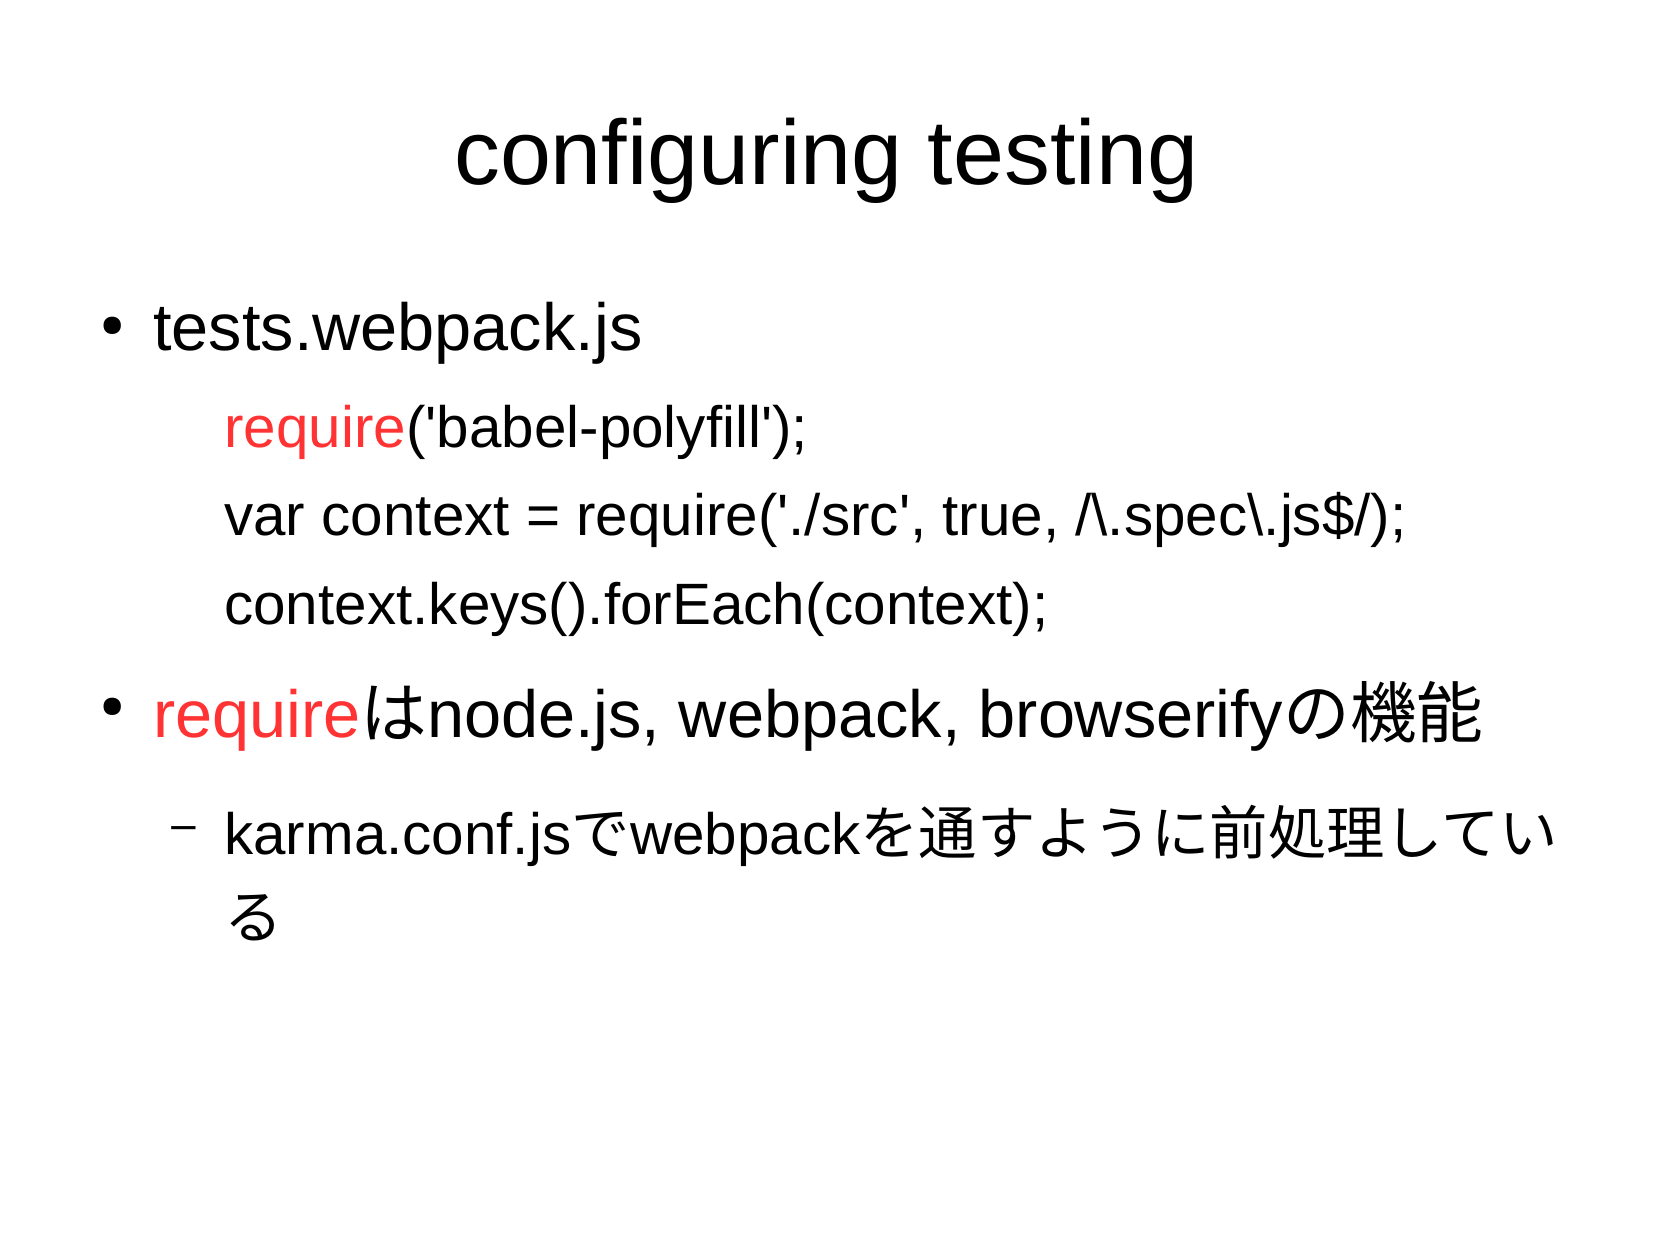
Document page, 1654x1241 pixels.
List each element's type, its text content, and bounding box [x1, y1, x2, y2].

list tests.webpack.js require('babel-polyfill'); var context = require('./src', true, /\.spec\.js$/); context.keys().forEach(context); requireはnode.js, webpack, browserifyの機能 karma.conf.jsでwebpackを通すように前処理している [82, 290, 1571, 1010]
title configuring testing [82, 49, 1571, 257]
